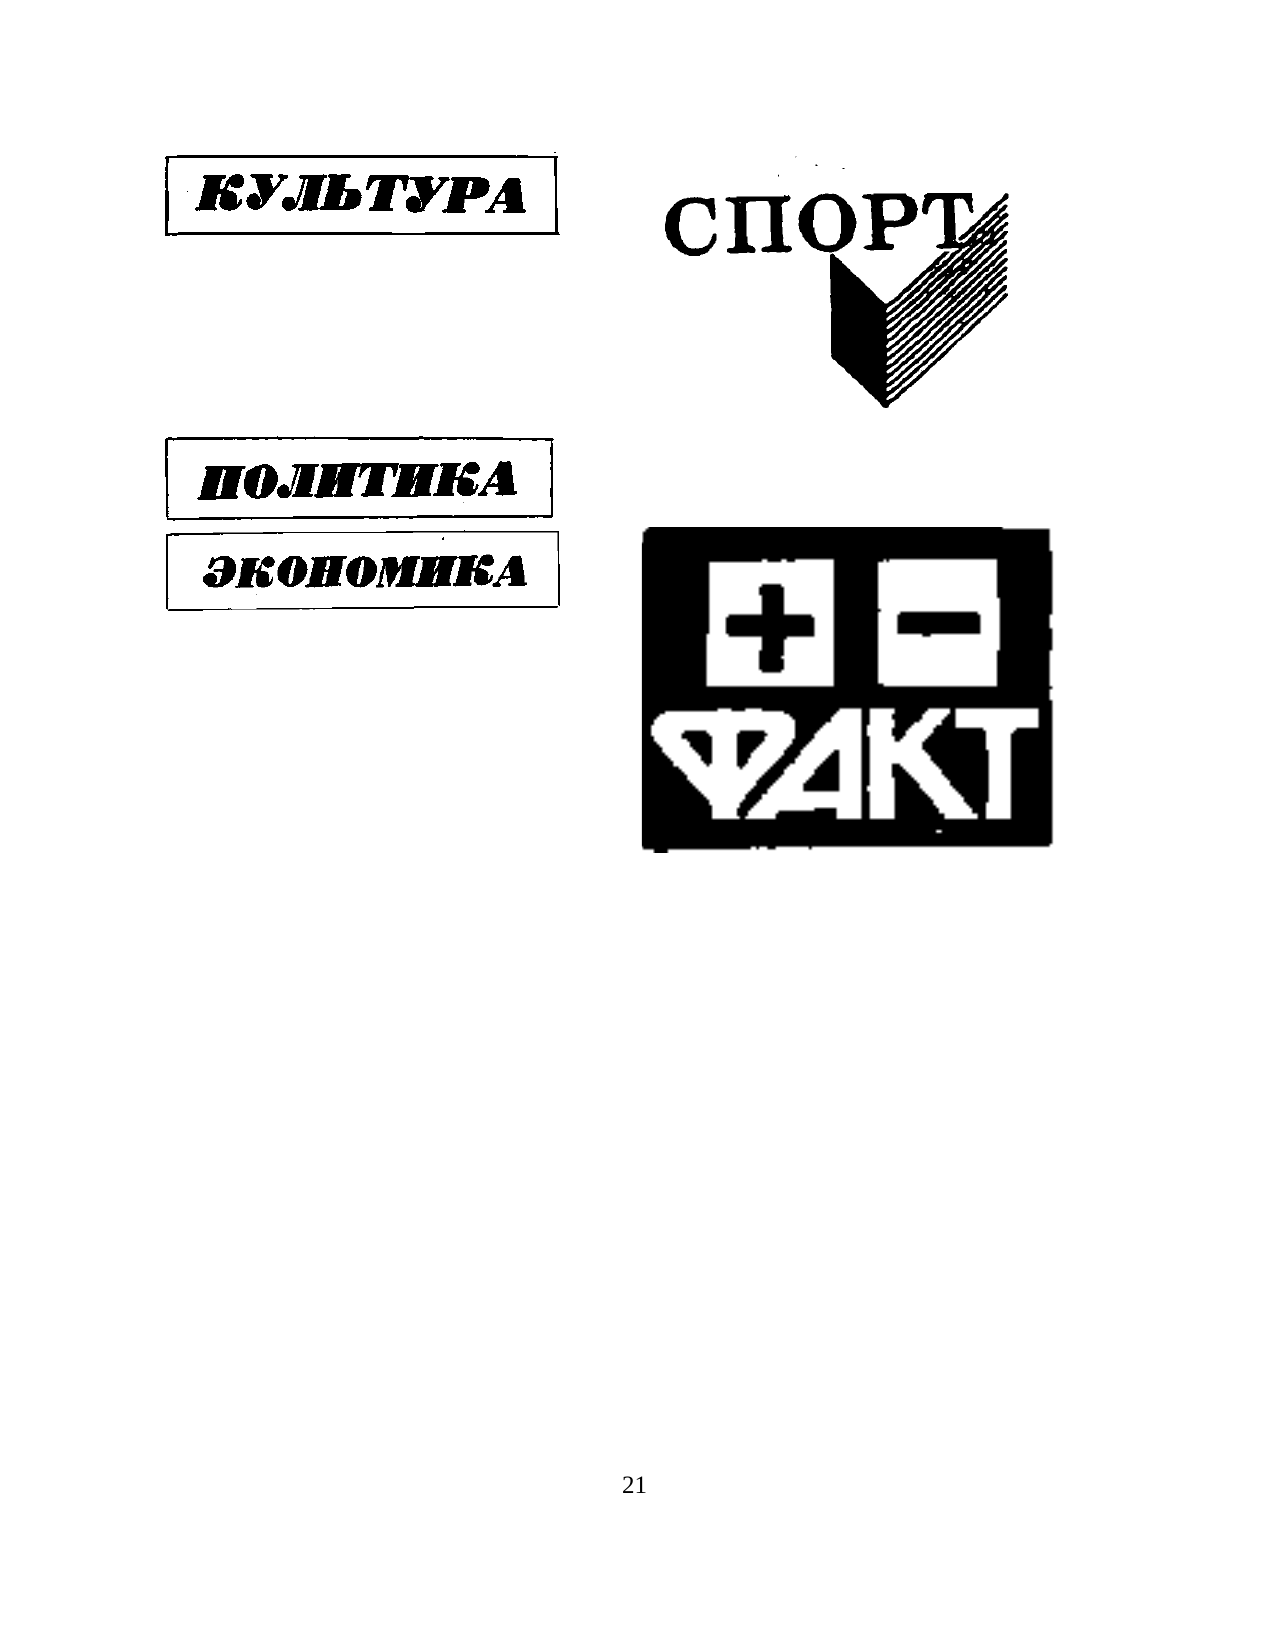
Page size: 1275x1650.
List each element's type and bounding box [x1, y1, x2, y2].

table_cell [1056, 528, 1125, 853]
table_cell [150, 428, 154, 528]
picture [154, 428, 568, 621]
table_cell [568, 428, 637, 528]
table_cell [150, 528, 637, 853]
table_cell [1056, 150, 1125, 428]
picture [641, 150, 1056, 429]
table_cell [638, 428, 1125, 528]
picture [154, 150, 568, 241]
picture [641, 527, 1056, 853]
table_cell [150, 150, 637, 428]
